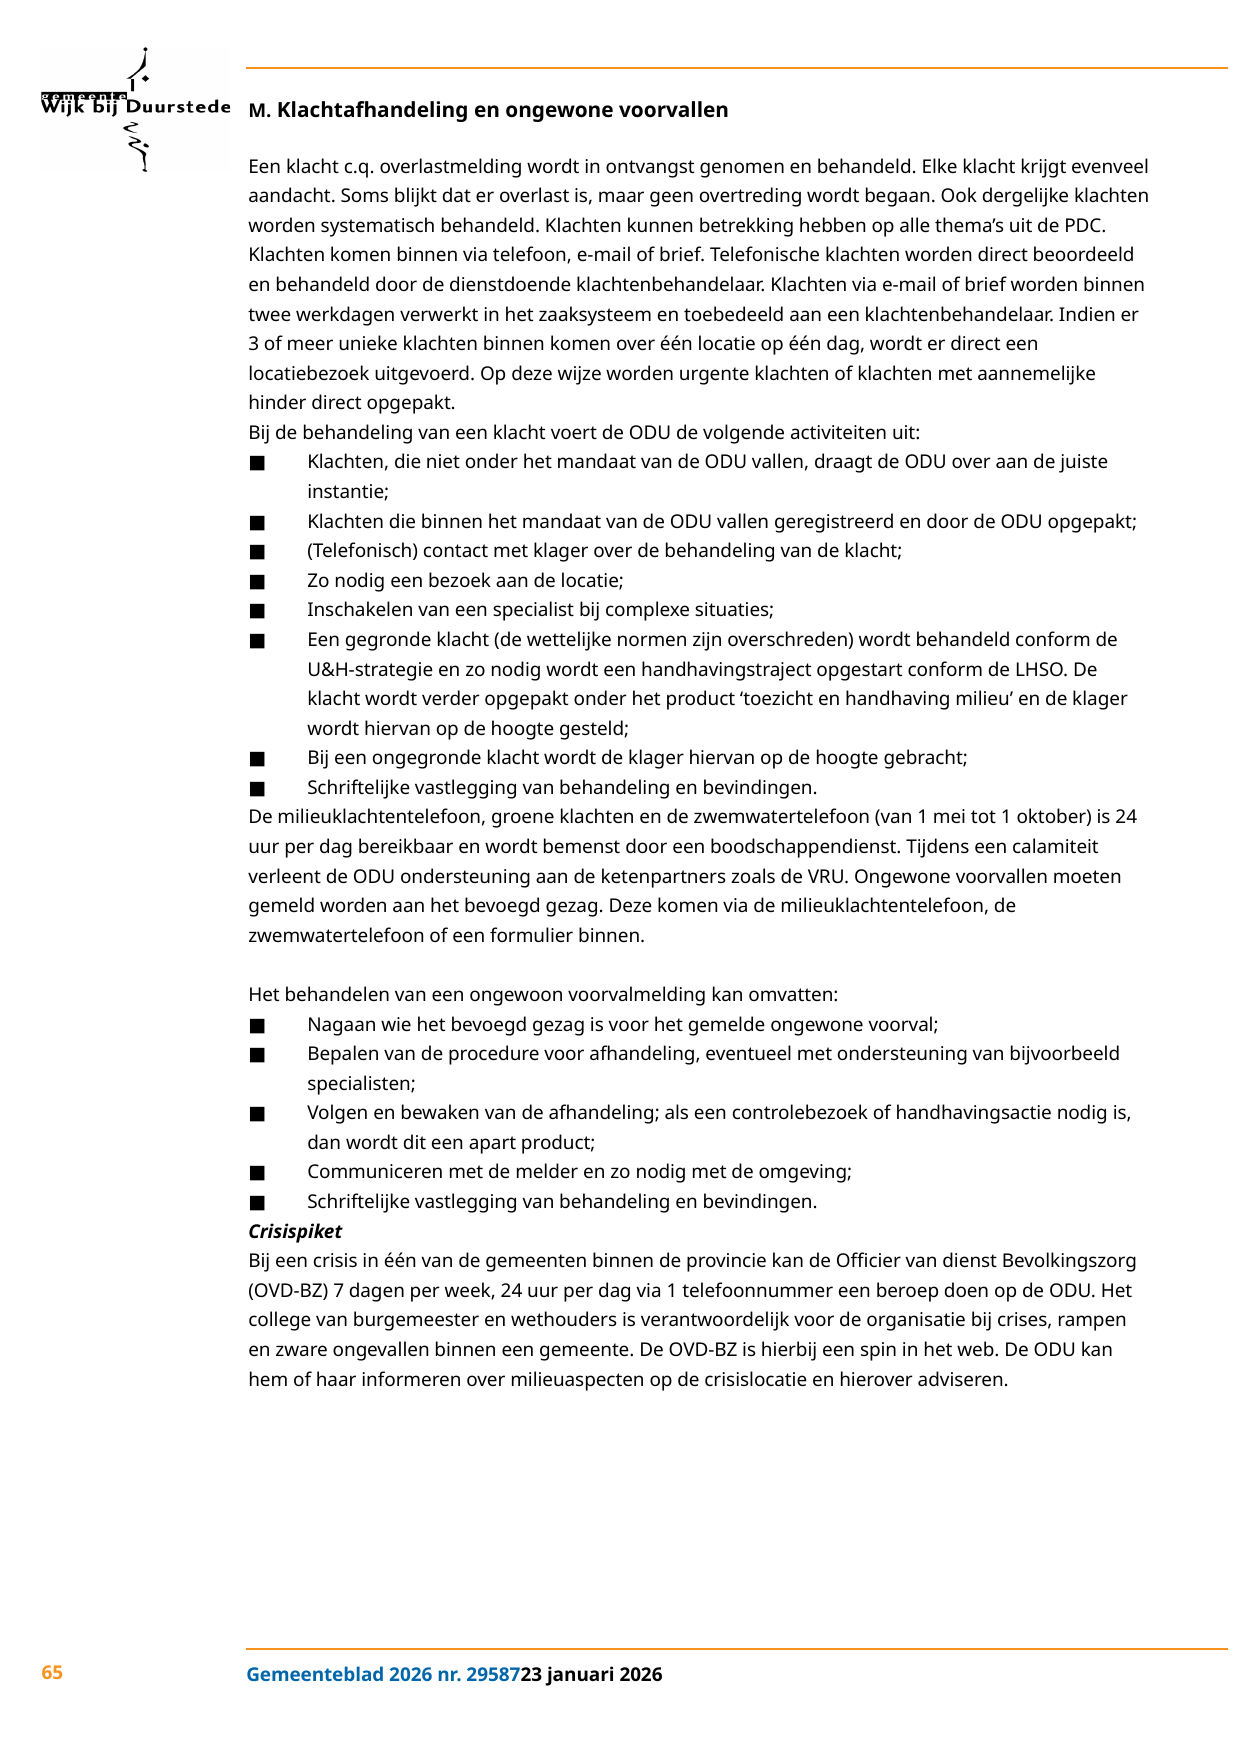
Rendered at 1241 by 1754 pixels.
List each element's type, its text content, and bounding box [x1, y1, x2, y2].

text M. Klachtafhandeling en ongewone voorvallen [248, 95, 1152, 123]
text Bij de behandeling van een klacht voert de ODU de volgende activiteiten uit: [248, 419, 1152, 445]
list Zo nodig een bezoek aan de locatie; [248, 567, 1152, 593]
list Bij een ongegronde klacht wordt de klager hiervan op de hoogte gebracht; [248, 744, 1152, 770]
list Klachten, die niet onder het mandaat van de ODU vallen, draagt de ODU over aan de juiste instantie; [248, 449, 1152, 504]
text Het behandelen van een ongewoon voorvalmelding kan omvatten: [248, 981, 1152, 1007]
list Nagaan wie het bevoegd gezag is voor het gemelde ongewone voorval; [248, 1011, 1152, 1037]
list Inschakelen van een specialist bij complexe situaties; [248, 597, 1152, 622]
text Een klacht c.q. overlastmelding wordt in ontvangst genomen en behandeld. Elke klacht krijgt evenveel aandacht. Soms blijkt dat er overlast is, maar geen overtreding wordt begaan. Ook dergelijke klachten worden systematisch behandeld. Klachten kunnen betrekking hebben op alle thema’s uit de PDC. Klachten komen binnen via telefoon, e-mail of brief. Telefonische klachten worden direct beoordeeld en behandeld door de dienstdoende klachtenbehandelaar. Klachten via e-mail of brief worden binnen twee werkdagen verwerkt in het zaaksysteem en toebedeeld aan een klachtenbehandelaar. Indien er 3 of meer unieke klachten binnen komen over één locatie op één dag, wordt er direct een locatiebezoek uitgevoerd. Op deze wijze worden urgente klachten of klachten met aannemelijke hinder direct opgepakt. [248, 153, 1152, 415]
list Volgen en bewaken van de afhandeling; als een controlebezoek of handhavingsactie nodig is, dan wordt dit een apart product; [248, 1099, 1152, 1155]
list Een gegronde klacht (de wettelijke normen zijn overschreden) wordt behandeld conform de U&H-strategie en zo nodig wordt een handhavingstraject opgestart conform de LHSO. De klacht wordt verder opgepakt onder het product ‘toezicht en handhaving milieu’ en de klager wordt hiervan op de hoogte gesteld; [248, 626, 1152, 741]
list Communiceren met de melder en zo nodig met de omgeving; [248, 1159, 1152, 1184]
text De milieuklachtentelefoon, groene klachten en de zwemwatertelefoon (van 1 mei tot 1 oktober) is 24 uur per dag bereikbaar en wordt bemenst door een boodschappendienst. Tijdens een calamiteit verleent de ODU ondersteuning aan de ketenpartners zoals de VRU. Ongewone voorvallen moeten gemeld worden aan het bevoegd gezag. Deze komen via de milieuklachtentelefoon, de zwemwatertelefoon of een formulier binnen. [248, 804, 1152, 948]
text Crisispiket [248, 1218, 1152, 1244]
list Schriftelijke vastlegging van behandeling en bevindingen. [248, 1188, 1152, 1214]
picture [41, 47, 231, 172]
list Schriftelijke vastlegging van behandeling en bevindingen. [248, 774, 1152, 800]
list Bepalen van de procedure voor afhandeling, eventueel met ondersteuning van bijvoorbeeld specialisten; [248, 1040, 1152, 1096]
text Bij een crisis in één van de gemeenten binnen de provincie kan de Officier van dienst Bevolkingszorg (OVD-BZ) 7 dagen per week, 24 uur per dag via 1 telefoonnummer een beroep doen op de ODU. Het college van burgemeester en wethouders is verantwoordelijk voor de organisatie bij crises, rampen en zware ongevallen binnen een gemeente. De OVD-BZ is hierbij een spin in het web. De ODU kan hem of haar informeren over milieuaspecten op de crisislocatie en hierover adviseren. [248, 1247, 1152, 1392]
list Klachten die binnen het mandaat van de ODU vallen geregistreerd en door de ODU opgepakt; [248, 508, 1152, 534]
list (Telefonisch) contact met klager over de behandeling van de klacht; [248, 537, 1152, 563]
